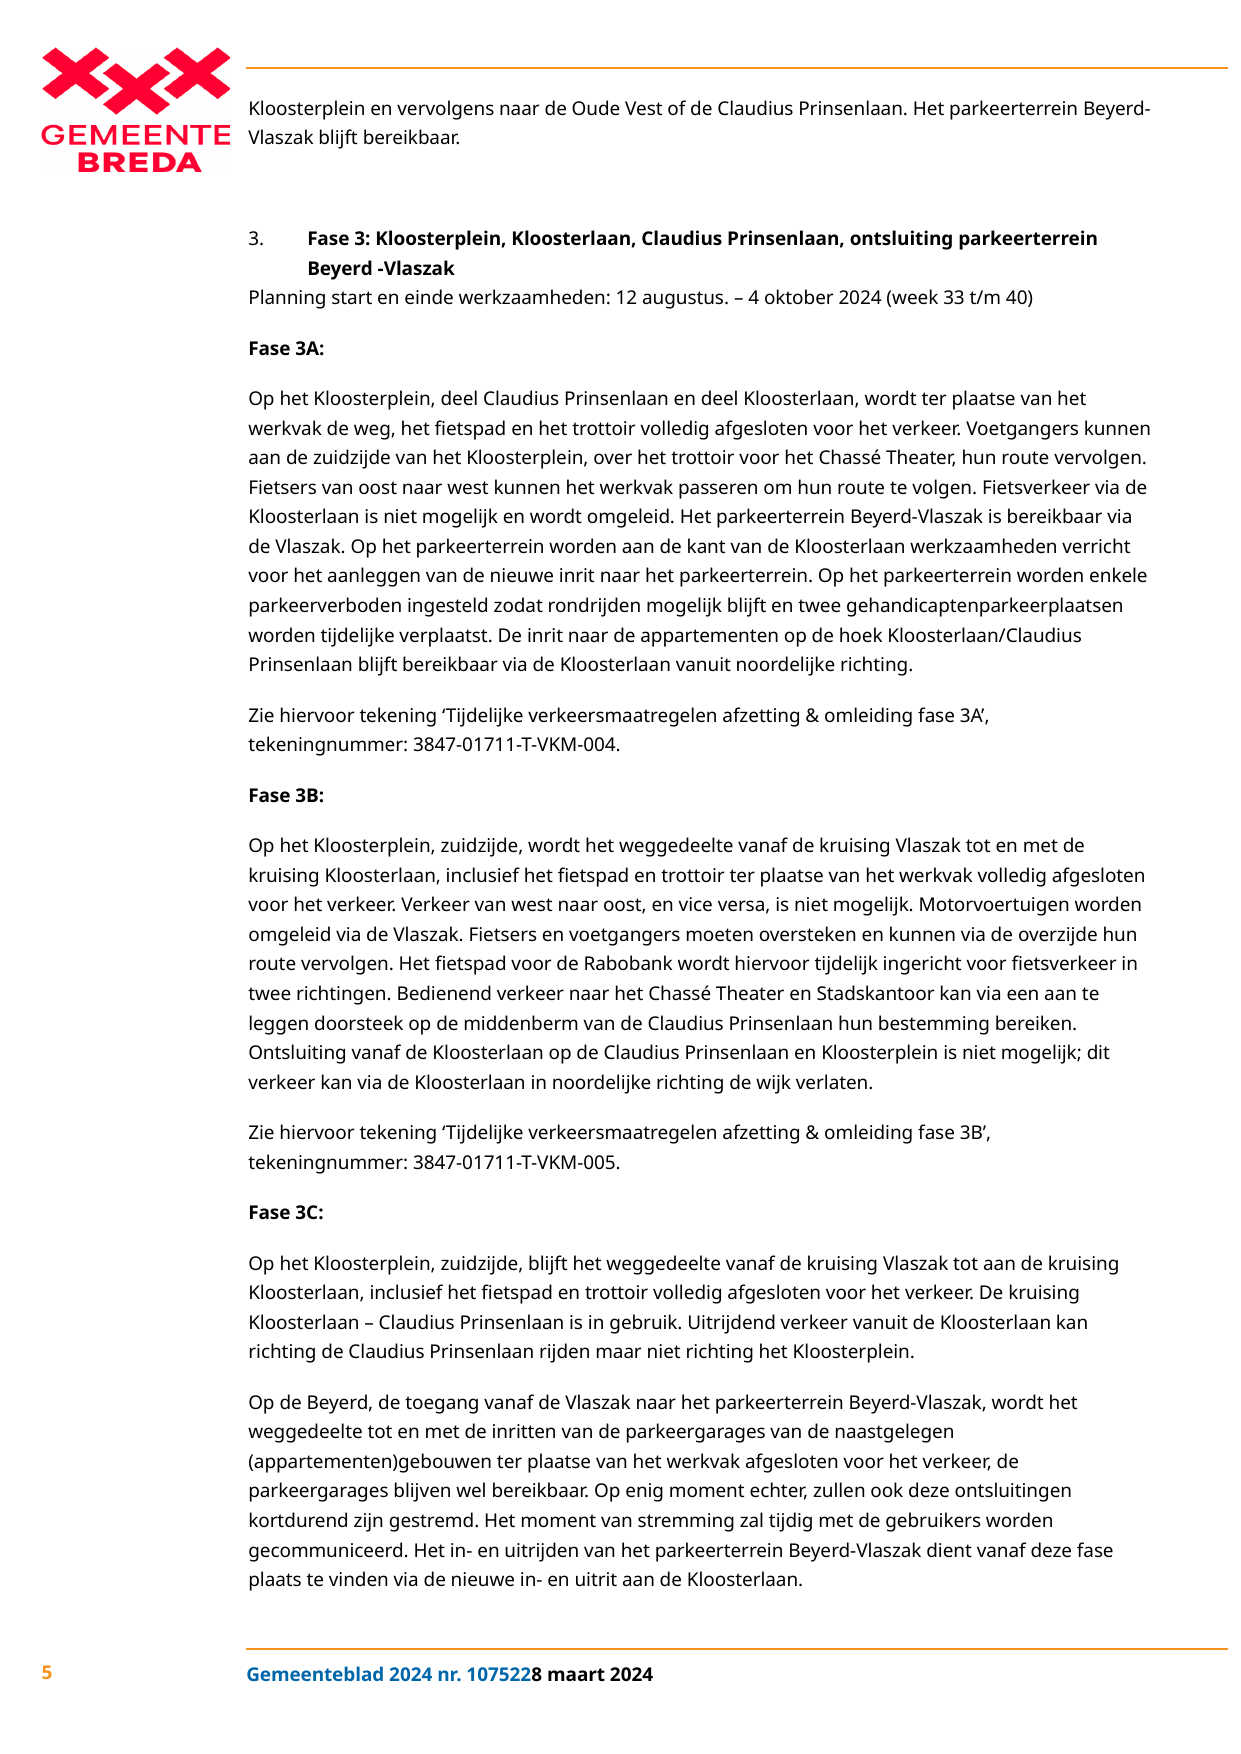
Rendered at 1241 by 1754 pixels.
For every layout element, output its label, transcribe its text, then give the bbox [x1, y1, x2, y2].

picture [41, 47, 231, 172]
text Zie hiervoor tekening ‘Tijdelijke verkeersmaatregelen afzetting & omleiding fase 3A’, tekeningnummer: 3847-01711-T-VKM-004. [248, 702, 1152, 757]
list Fase 3: Kloosterplein, Kloosterlaan, Claudius Prinsenlaan, ontsluiting parkeerterrein Beyerd -Vlaszak [248, 225, 1152, 281]
text Op het Kloosterplein, zuidzijde, blijft het weggedeelte vanaf de kruising Vlaszak tot aan de kruising Kloosterlaan, inclusief het fietspad en trottoir volledig afgesloten voor het verkeer. De kruising Kloosterlaan – Claudius Prinsenlaan is in gebruik. Uitrijdend verkeer vanuit de Kloosterlaan kan richting de Claudius Prinsenlaan rijden maar niet richting het Kloosterplein. [248, 1250, 1152, 1364]
text Op de Beyerd, de toegang vanaf de Vlaszak naar het parkeerterrein Beyerd-Vlaszak, wordt het weggedeelte tot en met de inritten van de parkeergarages van de naastgelegen (appartementen)gebouwen ter plaatse van het werkvak afgesloten voor het verkeer, de parkeergarages blijven wel bereikbaar. Op enig moment echter, zullen ook deze ontsluitingen kortdurend zijn gestremd. Het moment van stremming zal tijdig met de gebruikers worden gecommuniceerd. Het in- en uitrijden van het parkeerterrein Beyerd-Vlaszak dient vanaf deze fase plaats te vinden via de nieuwe in- en uitrit aan de Kloosterlaan. [248, 1389, 1152, 1592]
text Fase 3B: [248, 782, 1152, 808]
text Fase 3C: [248, 1199, 1152, 1225]
text Op het Kloosterplein, deel Claudius Prinsenlaan en deel Kloosterlaan, wordt ter plaatse van het werkvak de weg, het fietspad en het trottoir volledig afgesloten voor het verkeer. Voetgangers kunnen aan de zuidzijde van het Kloosterplein, over het trottoir voor het Chassé Theater, hun route vervolgen. Fietsers van oost naar west kunnen het werkvak passeren om hun route te volgen. Fietsverkeer via de Kloosterlaan is niet mogelijk en wordt omgeleid. Het parkeerterrein Beyerd-Vlaszak is bereikbaar via de Vlaszak. Op het parkeerterrein worden aan de kant van de Kloosterlaan werkzaamheden verricht voor het aanleggen van de nieuwe inrit naar het parkeerterrein. Op het parkeerterrein worden enkele parkeerverboden ingesteld zodat rondrijden mogelijk blijft en twee gehandicaptenparkeerplaatsen worden tijdelijke verplaatst. De inrit naar de appartementen op de hoek Kloosterlaan/Claudius Prinsenlaan blijft bereikbaar via de Kloosterlaan vanuit noordelijke richting. [248, 385, 1152, 677]
text Kloosterplein en vervolgens naar de Oude Vest of de Claudius Prinsenlaan. Het parkeerterrein Beyerd-Vlaszak blijft bereikbaar. [248, 95, 1152, 150]
text Fase 3A: [248, 335, 1152, 361]
text Planning start en einde werkzaamheden: 12 augustus. – 4 oktober 2024 (week 33 t/m 40) [248, 284, 1152, 310]
text Zie hiervoor tekening ‘Tijdelijke verkeersmaatregelen afzetting & omleiding fase 3B’, tekeningnummer: 3847-01711-T-VKM-005. [248, 1119, 1152, 1175]
text Op het Kloosterplein, zuidzijde, wordt het weggedeelte vanaf de kruising Vlaszak tot en met de kruising Kloosterlaan, inclusief het fietspad en trottoir ter plaatse van het werkvak volledig afgesloten voor het verkeer. Verkeer van west naar oost, en vice versa, is niet mogelijk. Motorvoertuigen worden omgeleid via de Vlaszak. Fietsers en voetgangers moeten oversteken en kunnen via de overzijde hun route vervolgen. Het fietspad voor de Rabobank wordt hiervoor tijdelijk ingericht voor fietsverkeer in twee richtingen. Bedienend verkeer naar het Chassé Theater en Stadskantoor kan via een aan te leggen doorsteek op de middenberm van de Claudius Prinsenlaan hun bestemming bereiken. Ontsluiting vanaf de Kloosterlaan op de Claudius Prinsenlaan en Kloosterplein is niet mogelijk; dit verkeer kan via de Kloosterlaan in noordelijke richting de wijk verlaten. [248, 832, 1152, 1095]
